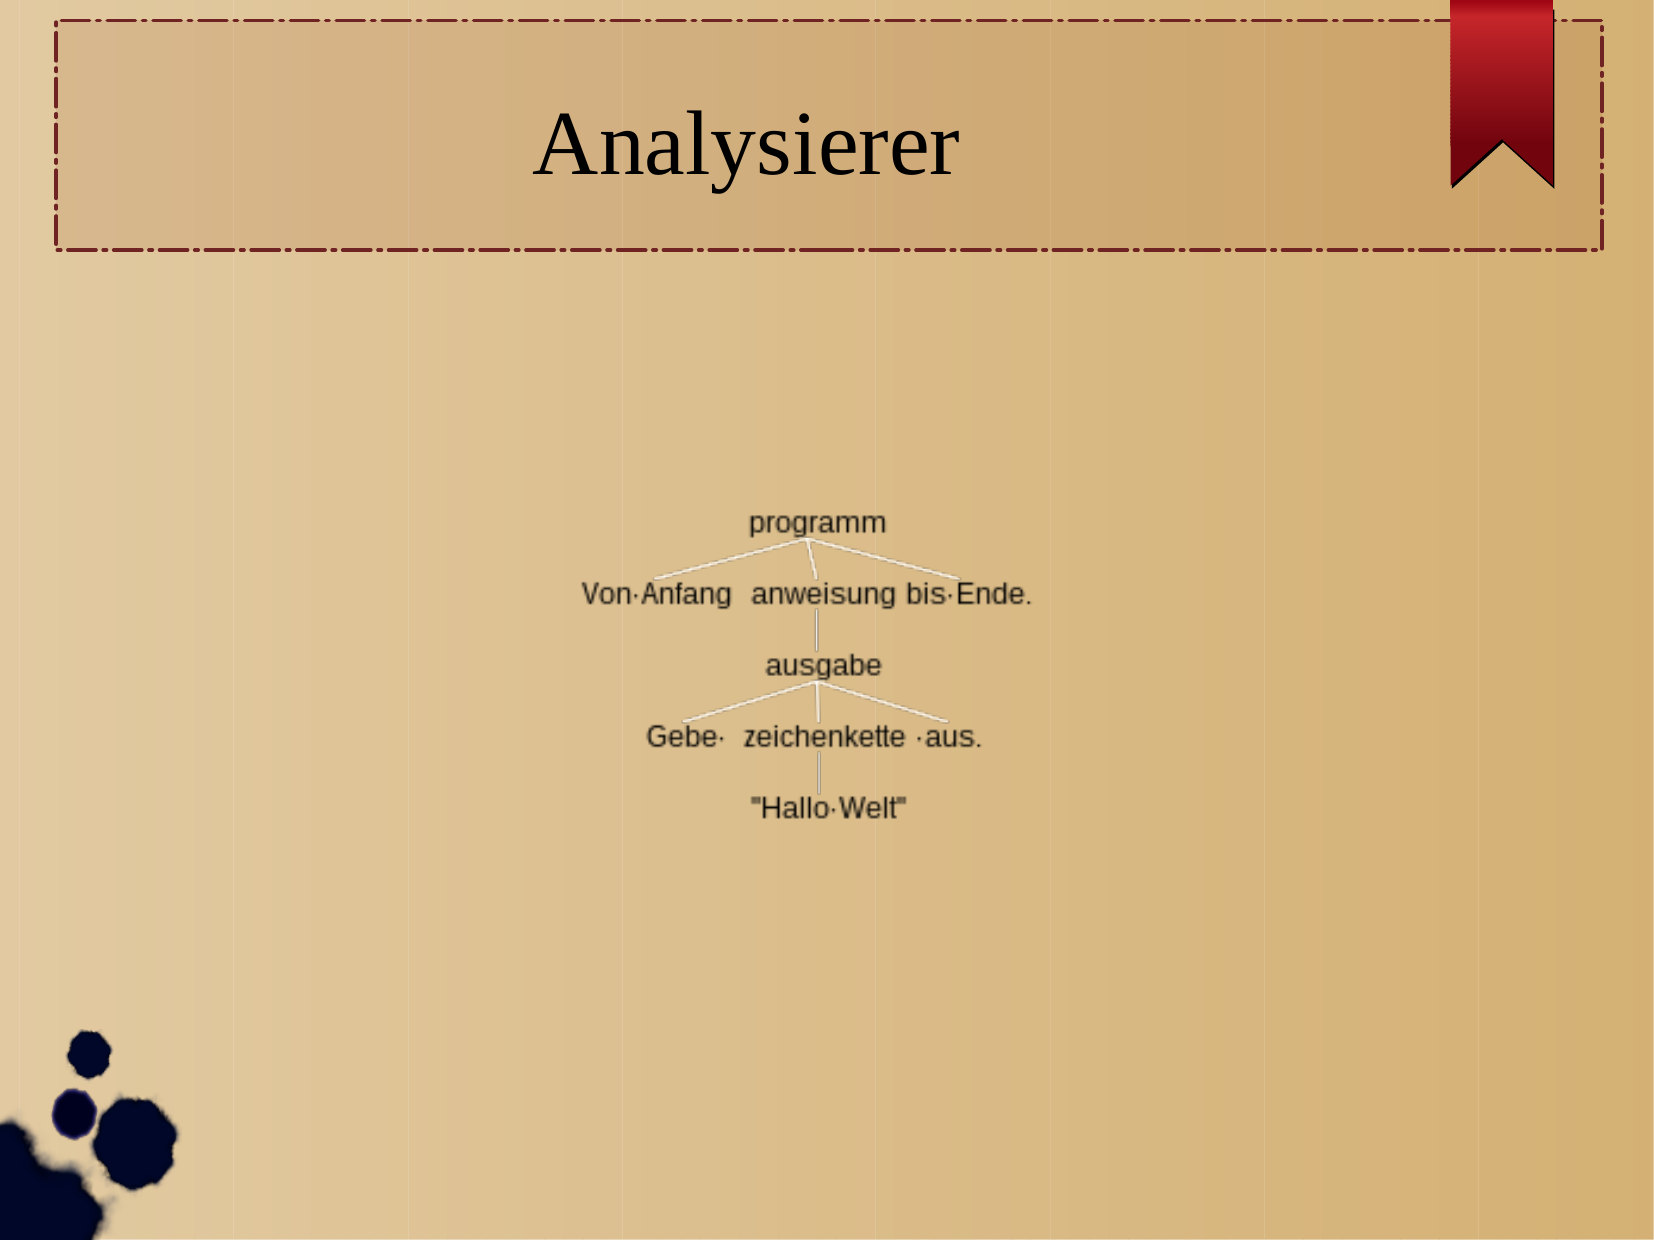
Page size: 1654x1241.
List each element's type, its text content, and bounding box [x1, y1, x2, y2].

picture [578, 507, 1040, 876]
title Analysierer [82, 47, 1412, 229]
